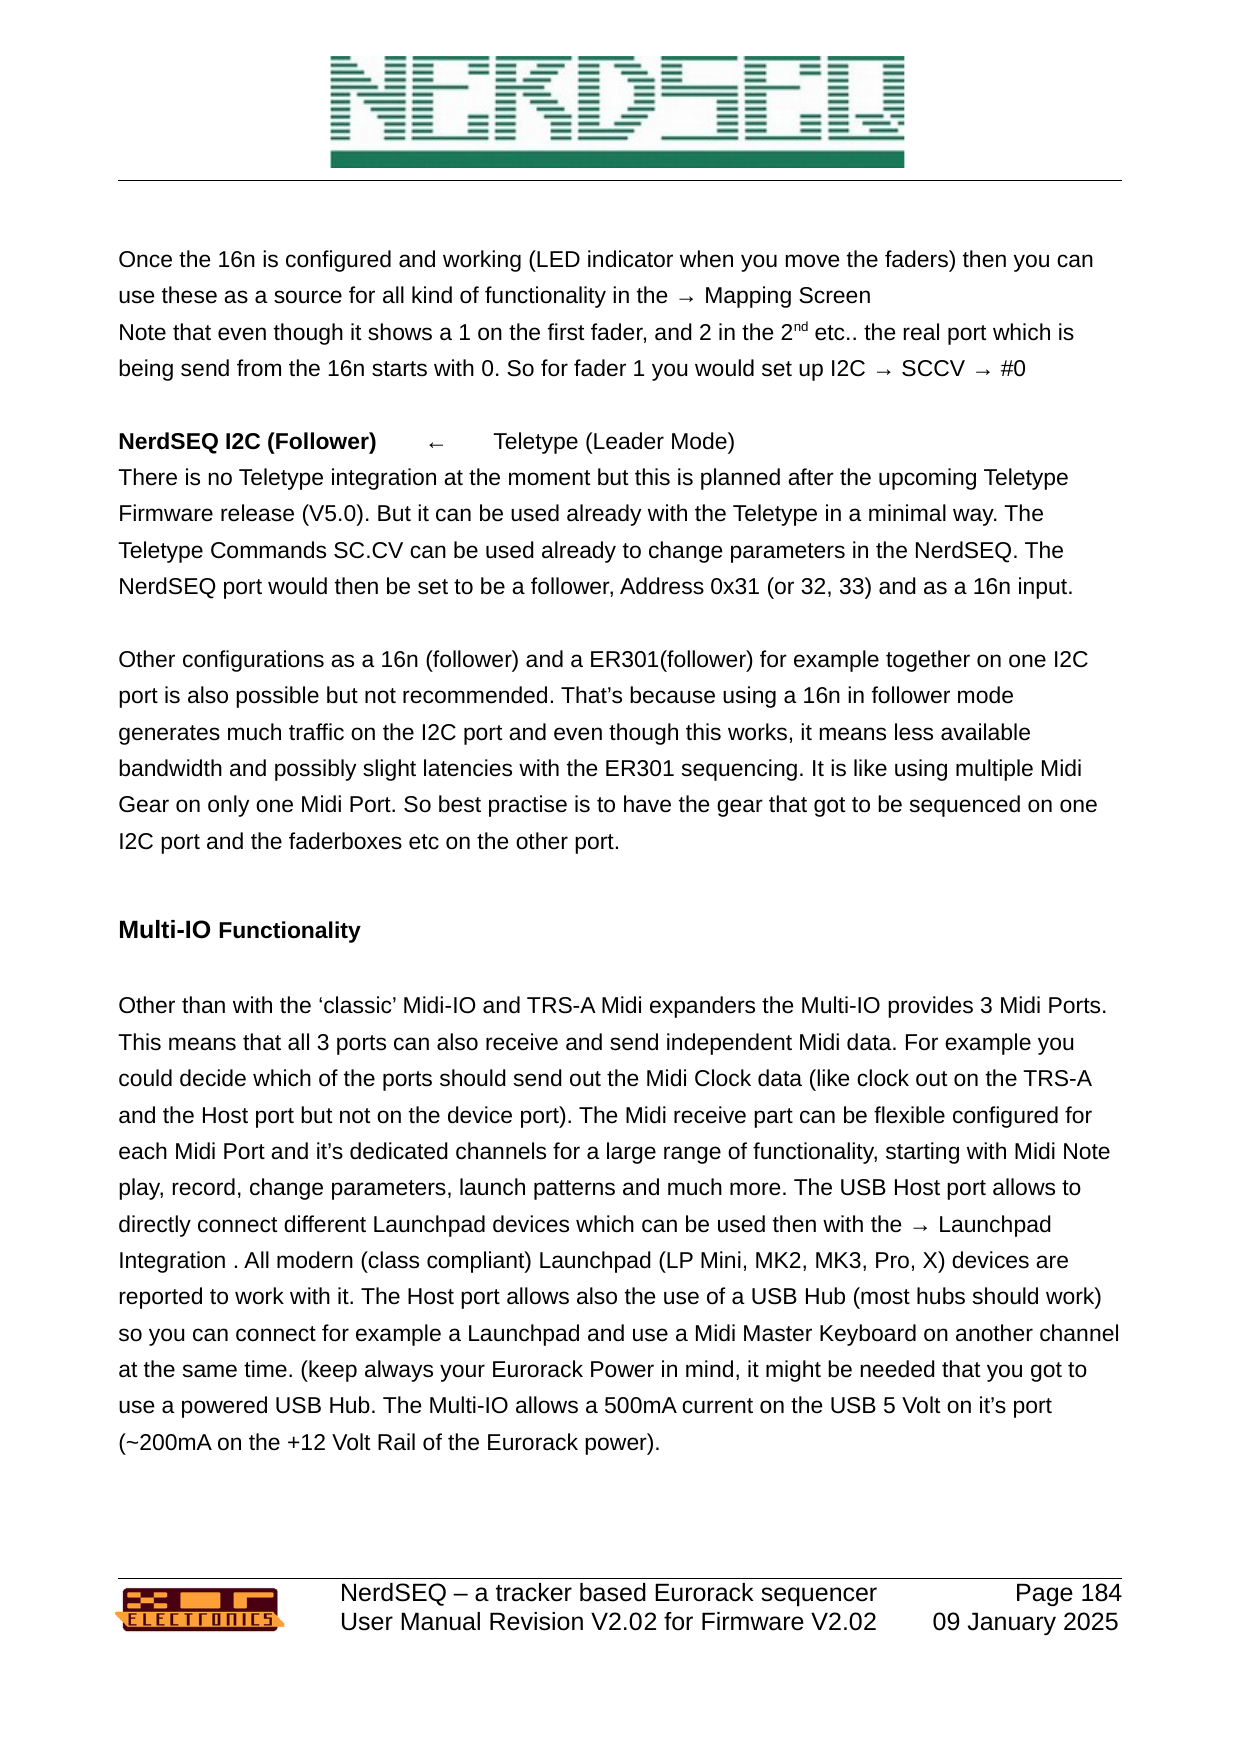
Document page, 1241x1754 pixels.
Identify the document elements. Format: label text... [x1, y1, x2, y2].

text Other configurations as a 16n (follower) and a ER301(follower) for example together on one I2C port is also possible but not recommended. That’s because using a 16n in follower mode generates much traffic on the I2C port and even though this works, it means less available bandwidth and possibly slight latencies with the ER301 sequencing. It is like using multiple Midi Gear on only one Midi Port. So best practise is to have the gear that got to be sequenced on one I2C port and the faderboxes etc on the other port. [118, 646, 1122, 854]
text Note that even though it shows a 1 on the first fader, and 2 in the 2nd etc.. the real port which is being send from the 16n starts with 0. So for fader 1 you would set up I2C → SCCV → #0 [118, 319, 1122, 381]
text Other than with the ‘classic’ Midi-IO and TRS-A Midi expanders the Multi-IO provides 3 Midi Ports. This means that all 3 ports can also receive and send independent Midi data. For example you could decide which of the ports should send out the Midi Clock data (like clock out on the TRS-A and the Host port but not on the device port). The Midi receive part can be flexible configured for each Midi Port and it’s dedicated channels for a large range of functionality, starting with Midi Note play, record, change parameters, launch patterns and much more. The USB Host port allows to directly connect different Launchpad devices which can be used then with the → Launchpad Integration . All modern (class compliant) Launchpad (LP Mini, MK2, MK3, Pro, X) devices are reported to work with it. The Host port allows also the use of a USB Hub (most hubs should work) so you can connect for example a Launchpad and use a Midi Master Keyboard on another channel at the same time. (keep always your Eurorack Power in mind, it might be needed that you got to use a powered USB Hub. The Multi-IO allows a 500mA current on the USB 5 Volt on it’s port (~200mA on the +12 Volt Rail of the Eurorack power). [118, 992, 1122, 1455]
text Once the 16n is configured and working (LED indicator when you move the faders) then you can use these as a source for all kind of functionality in the → Mapping Screen [118, 246, 1122, 309]
text NerdSEQ I2C (Follower) ← Teletype (Leader Mode) [118, 428, 1122, 454]
picture [115, 1584, 285, 1634]
subtitle Multi-IO Functionality [118, 915, 1122, 944]
picture [330, 56, 905, 168]
text There is no Teletype integration at the moment but this is planned after the upcoming Teletype Firmware release (V5.0). But it can be used already with the Teletype in a minimal way. The Teletype Commands SC.CV can be used already to change parameters in the NerdSEQ. The NerdSEQ port would then be set to be a follower, Address 0x31 (or 32, 33) and as a 16n input. [118, 464, 1122, 599]
